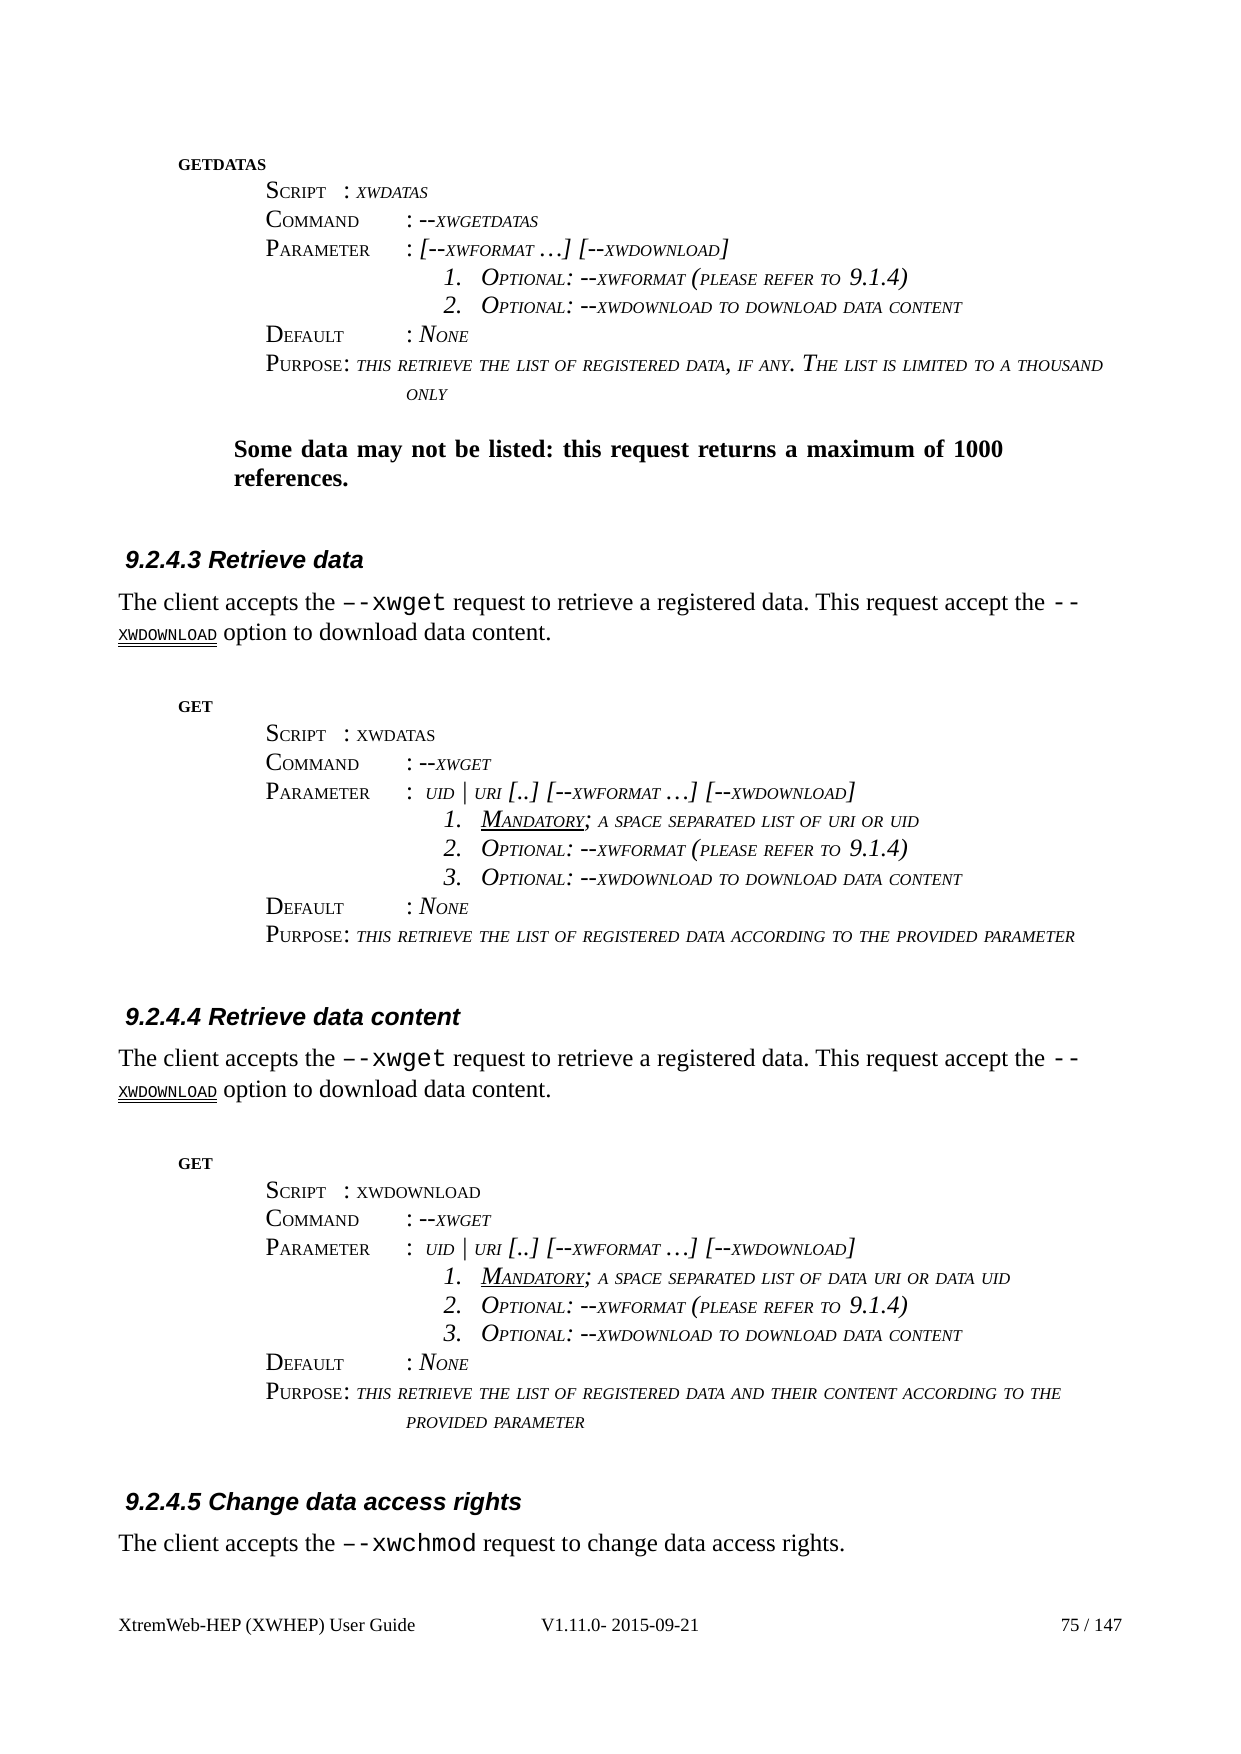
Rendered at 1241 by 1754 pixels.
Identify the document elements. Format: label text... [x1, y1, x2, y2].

text Purpose : this retrieve the list of registered data according to the provided parameter [265, 919, 1122, 948]
list Optional: --xwdownload to download data content [443, 1318, 1122, 1347]
text The client accepts the –-xwget request to retrieve a registered data. This request accept the --xwdownload option to download data content. [118, 1043, 1122, 1105]
list Mandatory; a space separated list of data uri or data uid [443, 1261, 1122, 1290]
text Script : xwdatas [265, 176, 1122, 204]
text The client accepts the –-xwchmod request to change data access rights. [118, 1528, 1122, 1559]
list Optional: --xwformat (please refer to 9.1.4) [443, 262, 1122, 291]
list Mandatory; a space separated list of uri or uid [443, 804, 1122, 833]
text Default : None [265, 319, 1122, 348]
list Optional: --xwformat (please refer to 9.1.4) [443, 1290, 1122, 1318]
text getdatas [178, 147, 1122, 176]
text Parameter : uid | uri [..] [--xwformat …] [--xwdownload] [265, 776, 1122, 804]
text Default : None [265, 1347, 1122, 1376]
text Command : --xwgetdatas [265, 204, 1122, 233]
list Optional: --xwdownload to download data content [443, 291, 1122, 319]
text Parameter : uid | uri [..] [--xwformat …] [--xwdownload] [265, 1232, 1122, 1261]
text get [178, 689, 1122, 718]
text Parameter : [--xwformat …] [--xwdownload] [265, 233, 1122, 262]
text Script : xwdownload [265, 1175, 1122, 1203]
text Purpose : this retrieve the list of registered data, if any. The list is limited to a thousand only [265, 348, 1122, 406]
text Command : --xwget [265, 1203, 1122, 1232]
text Some data may not be listed: this request returns a maximum of 1000 references. [233, 434, 1004, 492]
text Command : --xwget [265, 747, 1122, 776]
text The client accepts the –-xwget request to retrieve a registered data. This request accept the --xwdownload option to download data content. [118, 587, 1122, 648]
list Optional: --xwdownload to download data content [443, 862, 1122, 891]
subtitle Retrieve data [118, 546, 1122, 574]
subtitle Change data access rights [118, 1487, 1122, 1516]
subtitle Retrieve data content [118, 1002, 1122, 1031]
list Optional: --xwformat (please refer to 9.1.4) [443, 833, 1122, 862]
text get [178, 1146, 1122, 1175]
text Script : xwdatas [265, 718, 1122, 747]
text Purpose : this retrieve the list of registered data and their content according to the provided parameter [265, 1376, 1122, 1433]
text Default : None [265, 891, 1122, 919]
